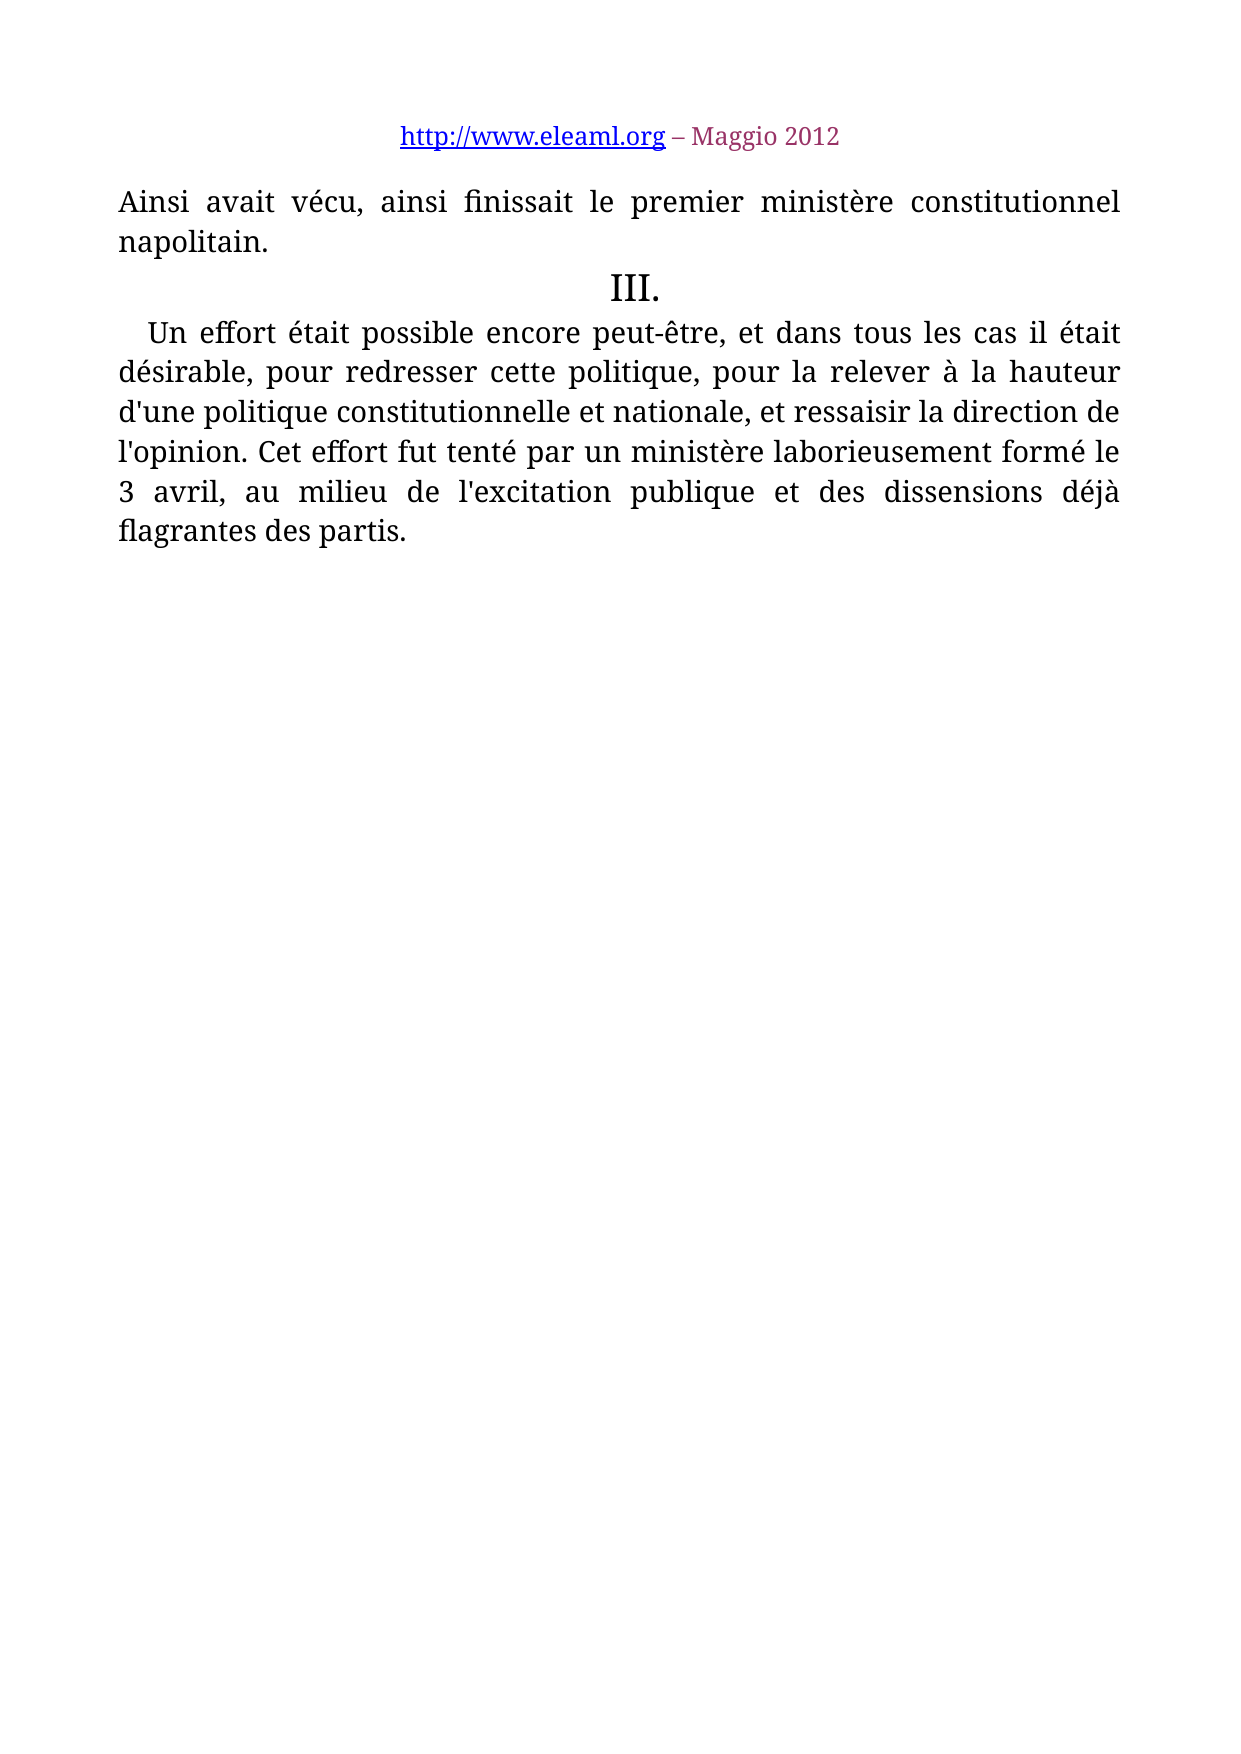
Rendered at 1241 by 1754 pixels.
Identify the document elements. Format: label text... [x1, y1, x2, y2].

text III. [118, 261, 1122, 312]
text Ainsi avait vécu, ainsi finissait le premier ministère constitutionnel napolitain. [118, 182, 1122, 261]
text Un effort était possible encore peut-être, et dans tous les cas il était désirable, pour redresser cette politique, pour la relever à la hauteur d'une politique constitutionnelle et nationale, et ressaisir la direction de l'opinion. Cet effort fut tenté par un ministère laborieusement formé le 3 avril, au milieu de l'excitation publique et des dissensions déjà flagrantes des partis. [118, 312, 1122, 550]
